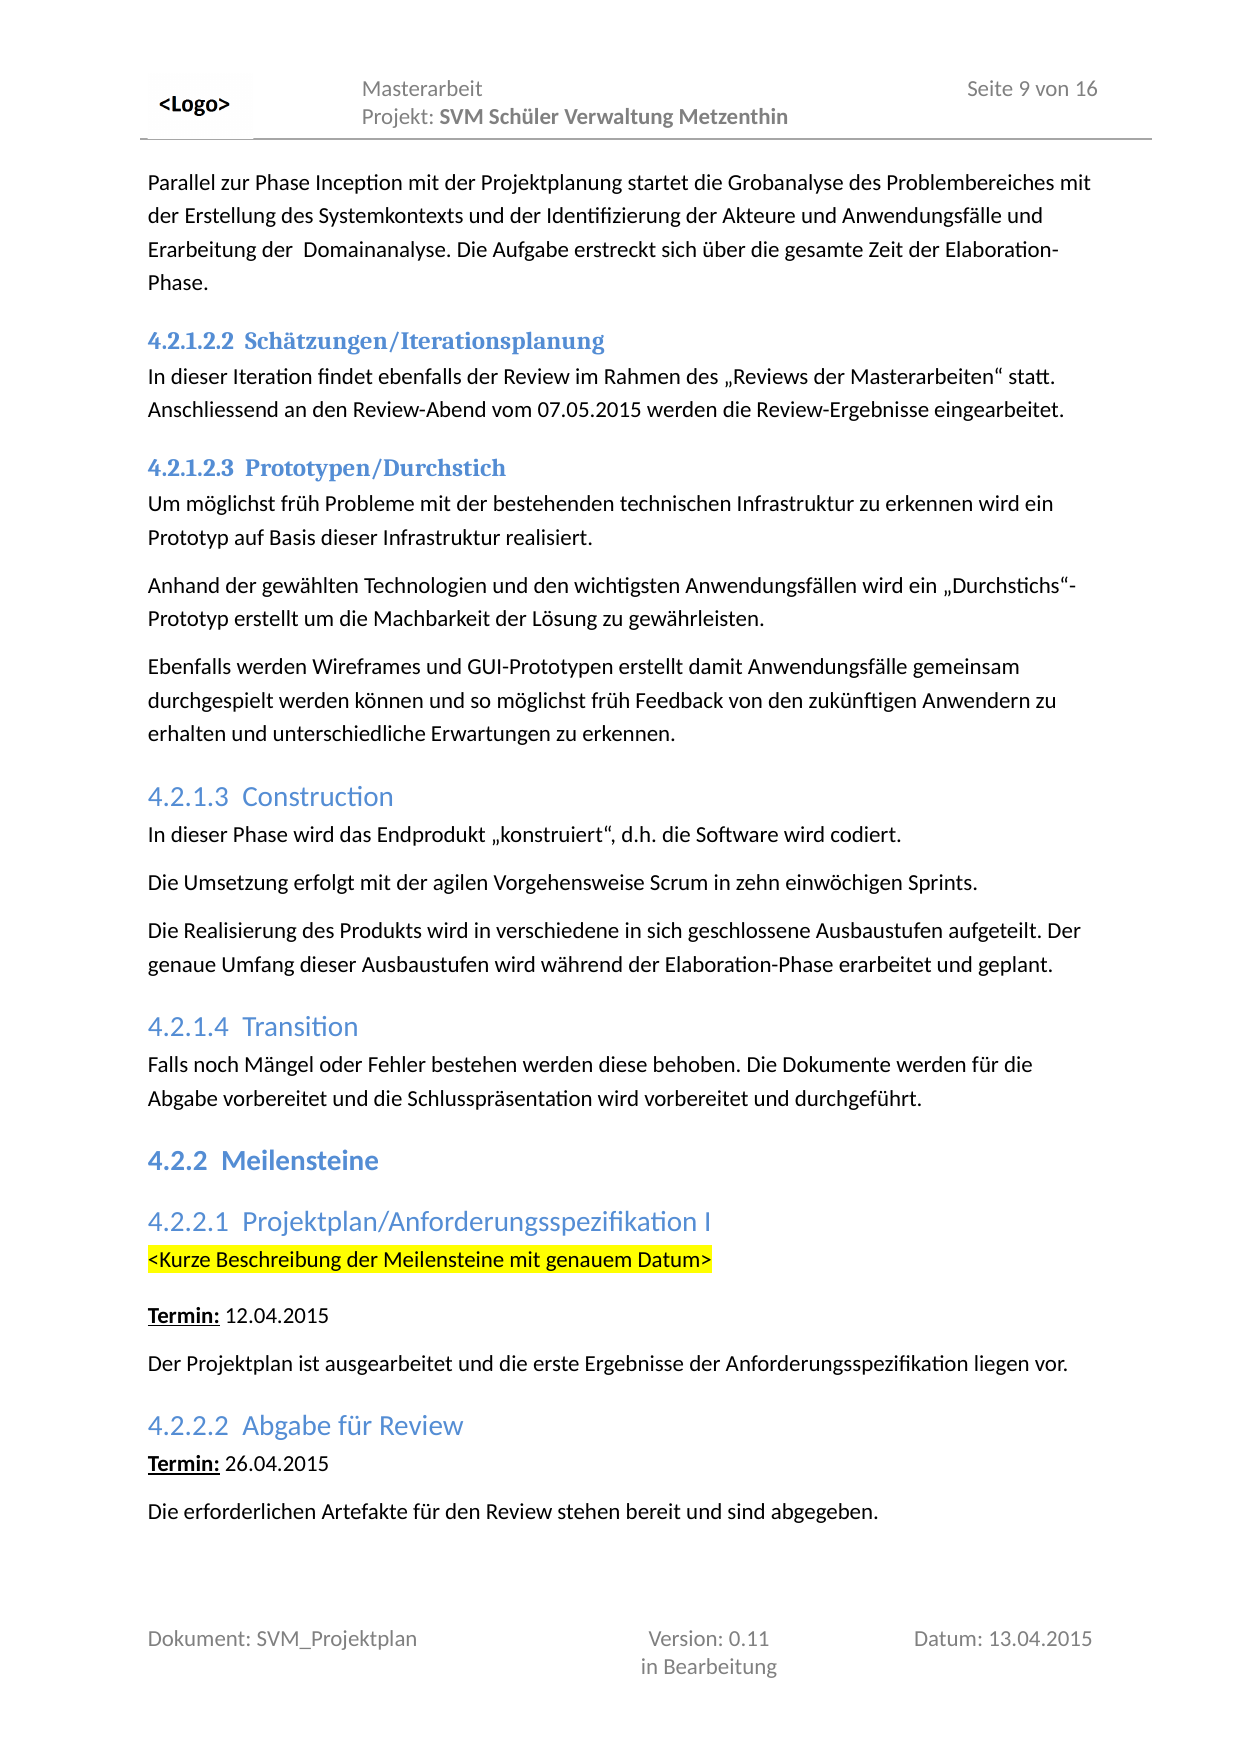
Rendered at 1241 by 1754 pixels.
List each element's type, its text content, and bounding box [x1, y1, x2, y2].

text Anhand der gewählten Technologien und den wichtigsten Anwendungsfällen wird ein „Durchstichs“-Prototyp erstellt um die Machbarkeit der Lösung zu gewährleisten. [148, 571, 1093, 632]
picture [147, 73, 254, 139]
subtitle Transition [148, 1008, 1093, 1044]
text Termin: 26.04.2015 [148, 1449, 1093, 1477]
subtitle Projektplan/Anforderungsspezifikation I [148, 1203, 1093, 1238]
text <Kurze Beschreibung der Meilensteine mit genauem Datum> [148, 1245, 1093, 1273]
subtitle Schätzungen/Iterationsplanung [148, 327, 1093, 356]
subtitle Construction [148, 778, 1093, 814]
subtitle Meilensteine [148, 1142, 1093, 1178]
text Der Projektplan ist ausgearbeitet und die erste Ergebnisse der Anforderungsspezifikation liegen vor. [148, 1349, 1093, 1377]
text Ebenfalls werden Wireframes und GUI-Prototypen erstellt damit Anwendungsfälle gemeinsam durchgespielt werden können und so möglichst früh Feedback von den zukünftigen Anwendern zu erhalten und unterschiedliche Erwartungen zu erkennen. [148, 652, 1093, 748]
text Termin: 12.04.2015 [148, 1301, 1093, 1329]
text Die erforderlichen Artefakte für den Review stehen bereit und sind abgegeben. [148, 1497, 1093, 1526]
text Parallel zur Phase Inception mit der Projektplanung startet die Grobanalyse des Problembereiches mit der Erstellung des Systemkontexts und der Identifizierung der Akteure und Anwendungsfälle und Erarbeitung der Domainanalyse. Die Aufgabe erstreckt sich über die gesamte Zeit der Elaboration-Phase. [148, 168, 1093, 297]
text In dieser Phase wird das Endprodukt „konstruiert“, d.h. die Software wird codiert. [148, 820, 1093, 848]
text Falls noch Mängel oder Fehler bestehen werden diese behoben. Die Dokumente werden für die Abgabe vorbereitet und die Schlusspräsentation wird vorbereitet und durchgeführt. [148, 1050, 1093, 1112]
subtitle Prototypen/Durchstich [148, 454, 1093, 483]
text Die Realisierung des Produkts wird in verschiedene in sich geschlossene Ausbaustufen aufgeteilt. Der genaue Umfang dieser Ausbaustufen wird während der Elaboration-Phase erarbeitet und geplant. [148, 916, 1093, 978]
text Um möglichst früh Probleme mit der bestehenden technischen Infrastruktur zu erkennen wird ein Prototyp auf Basis dieser Infrastruktur realisiert. [148, 489, 1093, 551]
subtitle Abgabe für Review [148, 1407, 1093, 1443]
text In dieser Iteration findet ebenfalls der Review im Rahmen des „Reviews der Masterarbeiten“ statt. Anschliessend an den Review-Abend vom 07.05.2015 werden die Review-Ergebnisse eingearbeitet. [148, 362, 1093, 424]
text Die Umsetzung erfolgt mit der agilen Vorgehensweise Scrum in zehn einwöchigen Sprints. [148, 868, 1093, 896]
